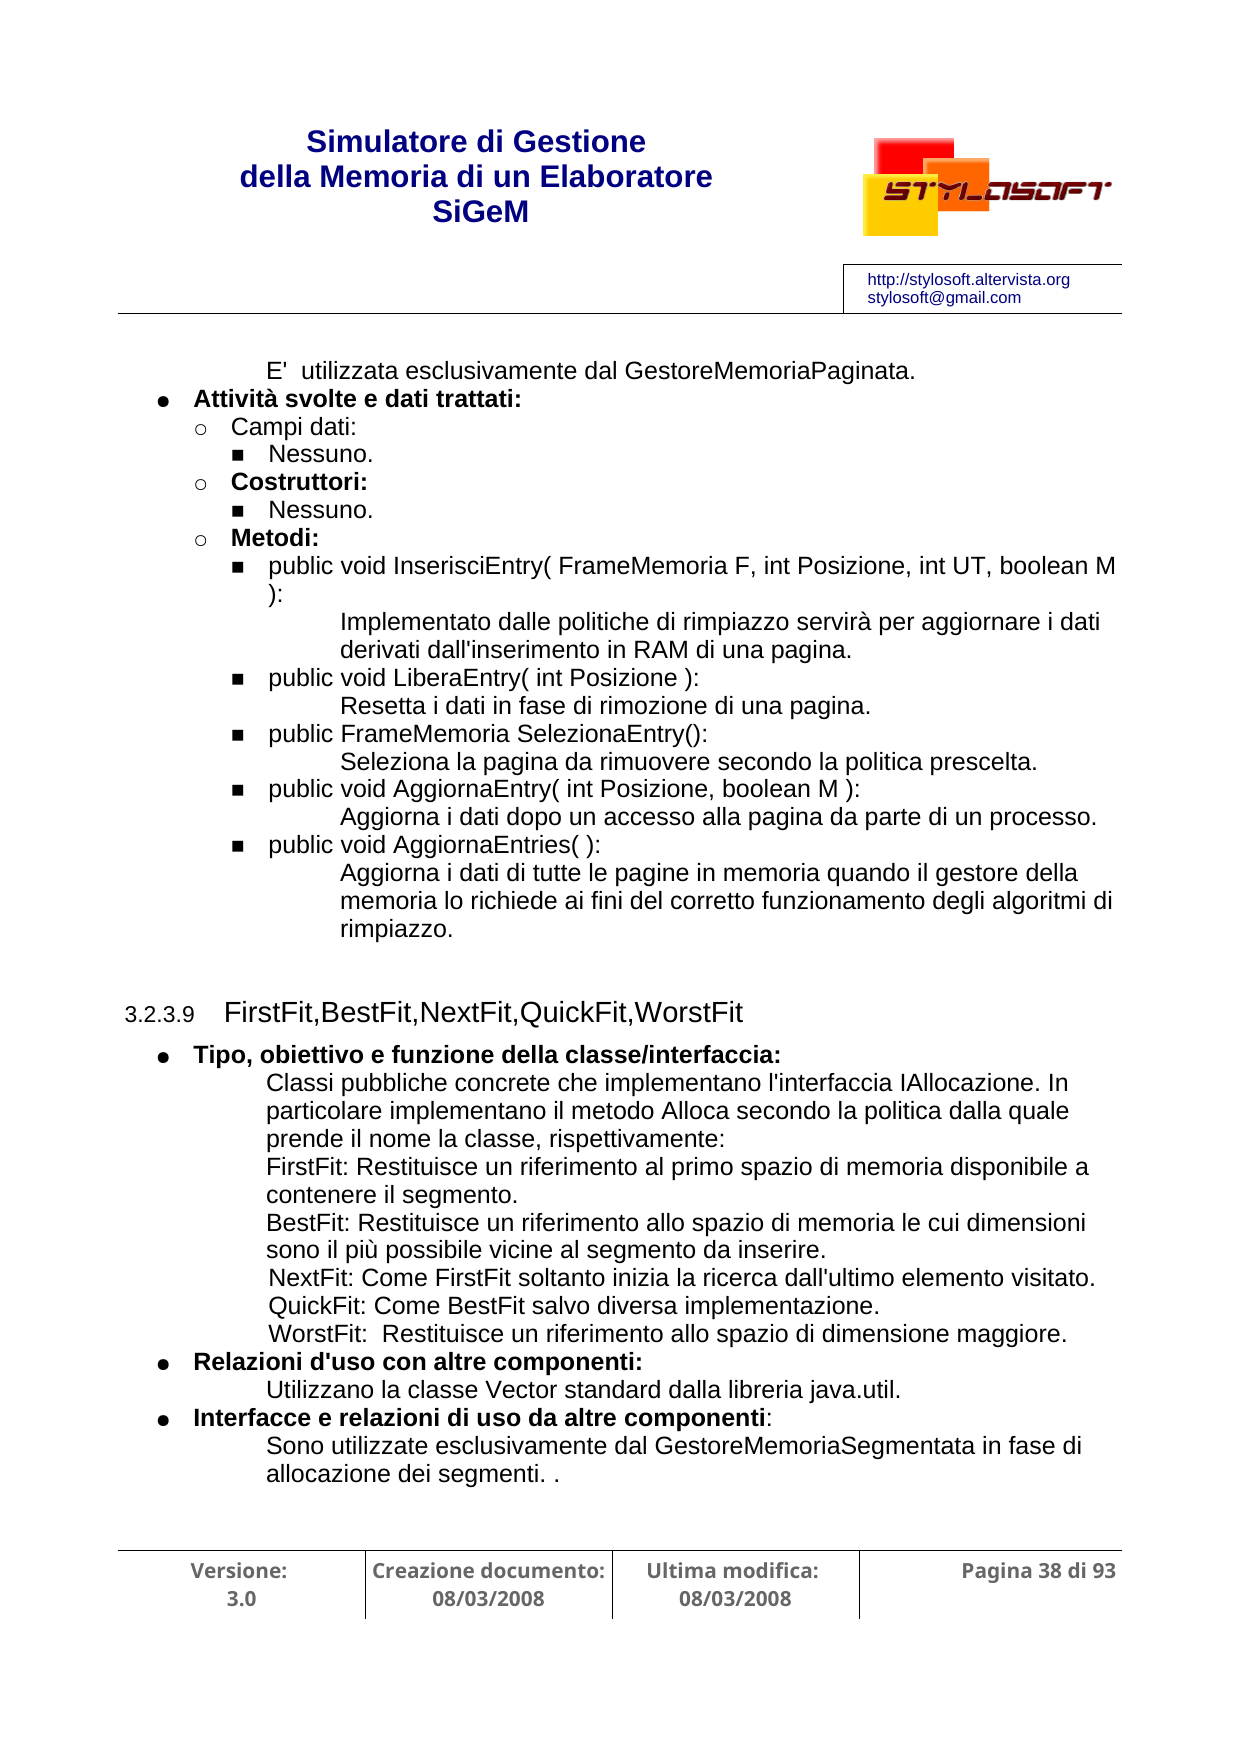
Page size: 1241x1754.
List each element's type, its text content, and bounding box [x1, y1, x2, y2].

subtitle FirstFit,BestFit,NextFit,QuickFit,WorstFit [118, 996, 1122, 1028]
list public void LiberaEntry( int Posizione ): Resetta i dati in fase di rimozione di una pagina. [231, 664, 1122, 719]
list Nessuno. [231, 440, 1122, 468]
list Nessuno. [231, 496, 1122, 524]
list NextFit: Come FirstFit soltanto inizia la ricerca dall'ultimo elemento visitato. [231, 1264, 1122, 1292]
list public void AggiornaEntries( ): Aggiorna i dati di tutte le pagine in memoria quando il gestore della memoria lo richiede ai fini del corretto funzionamento degli algoritmi di rimpiazzo. [231, 831, 1122, 943]
list Costruttori: [193, 468, 1122, 496]
list public FrameMemoria SelezionaEntry(): Seleziona la pagina da rimuovere secondo la politica prescelta. [231, 719, 1122, 775]
list Attività svolte e dati trattati: [156, 384, 1122, 412]
list E' utilizzata esclusivamente dal GestoreMemoriaPaginata. [156, 357, 1122, 384]
list Interfacce e relazioni di uso da altre componenti: Sono utilizzate esclusivamente dal GestoreMemoriaSegmentata in fase di allocazione dei segmenti. . [156, 1404, 1122, 1487]
list WorstFit: Restituisce un riferimento allo spazio di dimensione maggiore. [231, 1320, 1122, 1348]
list QuickFit: Come BestFit salvo diversa implementazione. [231, 1292, 1122, 1320]
list Campi dati: [193, 412, 1122, 440]
list public void InserisciEntry( FrameMemoria F, int Posizione, int UT, boolean M ): Implementato dalle politiche di rimpiazzo servirà per aggiornare i dati derivati dall'inserimento in RAM di una pagina. [231, 552, 1122, 664]
picture [848, 123, 1117, 247]
list Metodi: [193, 524, 1122, 552]
list Relazioni d'uso con altre componenti: Utilizzano la classe Vector standard dalla libreria java.util. [156, 1348, 1122, 1404]
list public void AggiornaEntry( int Posizione, boolean M ): Aggiorna i dati dopo un accesso alla pagina da parte di un processo. [231, 775, 1122, 831]
list Tipo, obiettivo e funzione della classe/interfaccia: Classi pubbliche concrete che implementano l'interfaccia IAllocazione. In particolare implementano il metodo Alloca secondo la politica dalla quale prende il nome la classe, rispettivamente: FirstFit: Restituisce un riferimento al primo spazio di memoria disponibile a contenere il segmento. BestFit: Restituisce un riferimento allo spazio di memoria le cui dimensioni sono il più possibile vicine al segmento da inserire. [156, 1041, 1122, 1264]
